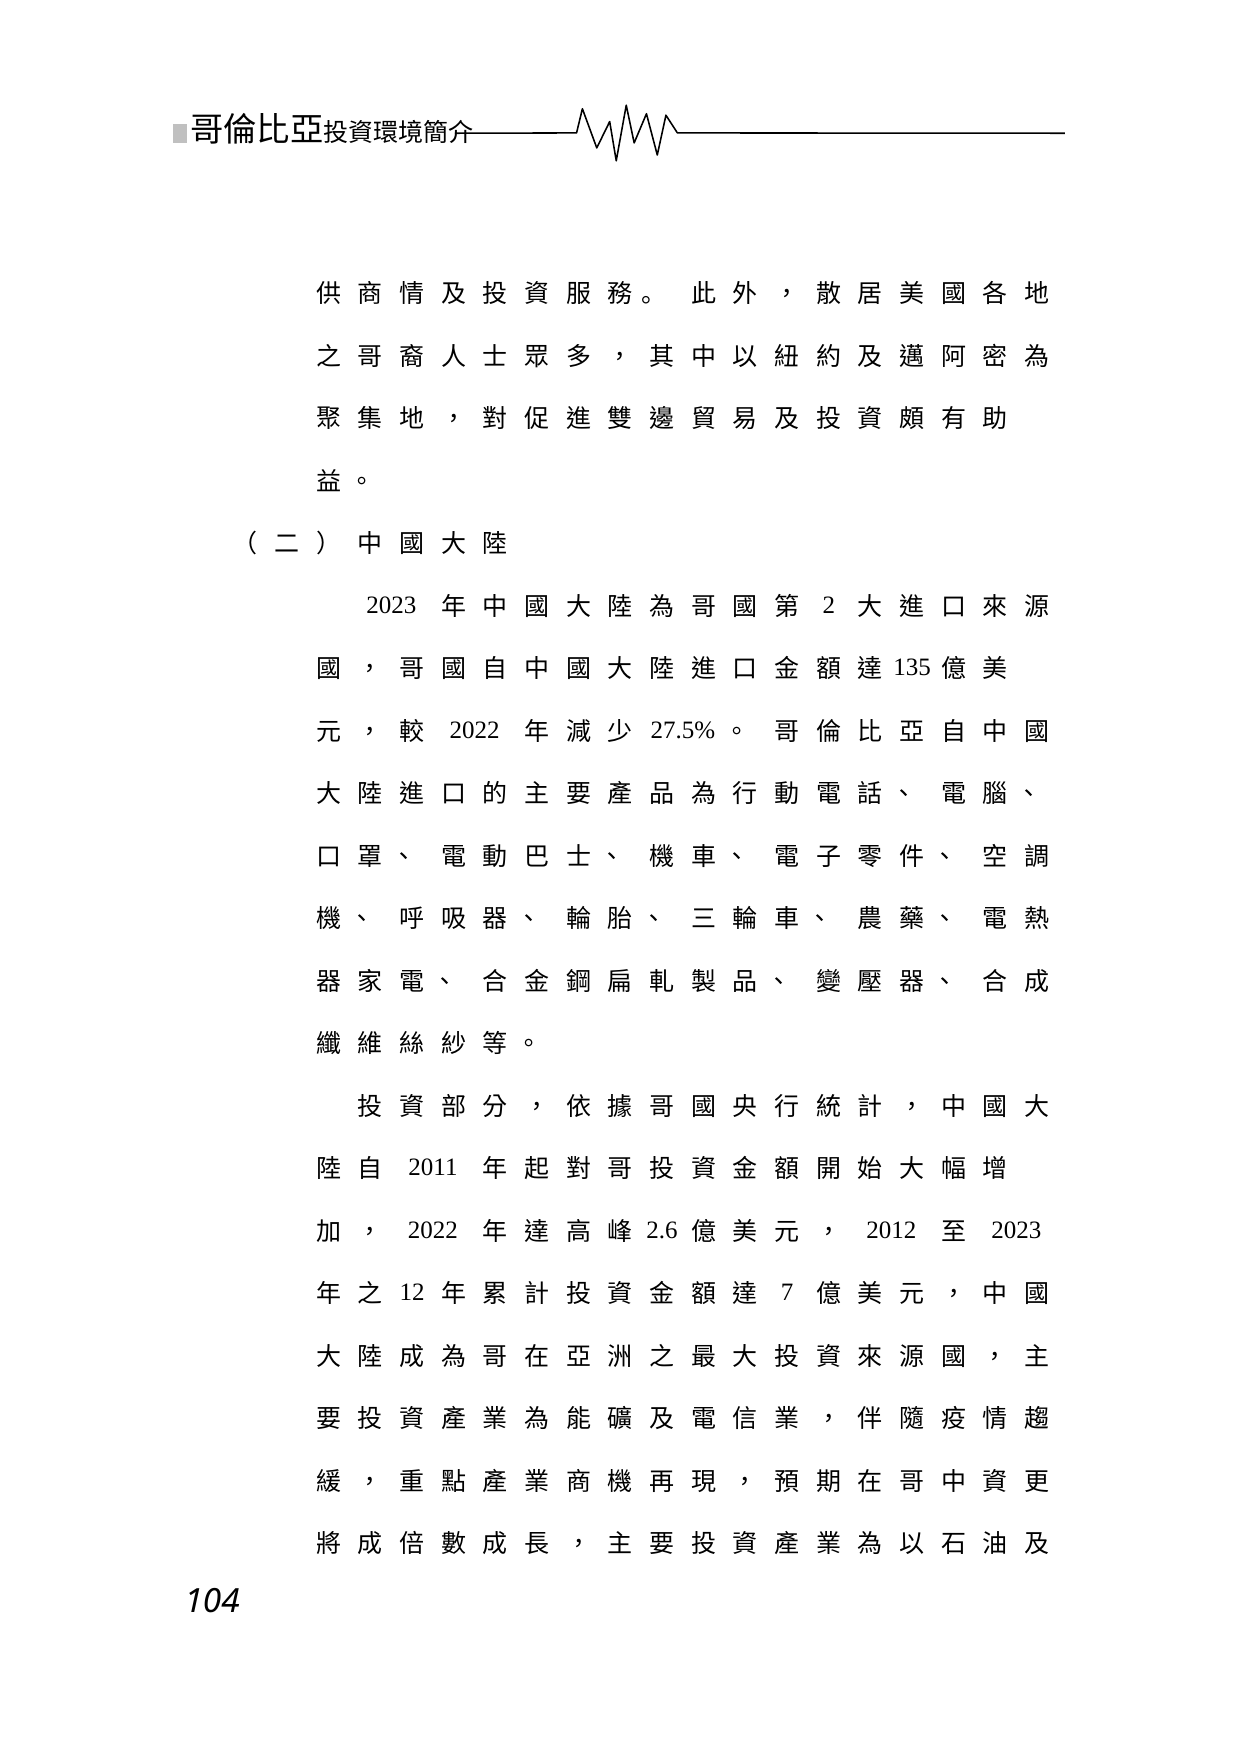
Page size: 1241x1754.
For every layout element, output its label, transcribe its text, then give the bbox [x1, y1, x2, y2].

text 2023年中國大陸為哥國第2大進口來源國，哥國自中國大陸進口金額達135億美元，較2022年減少27.5%。哥倫比亞自中國大陸進口的主要產品為行動電話、電腦、口罩、電動巴士、機車、電子零件、空調機、呼吸器、輪胎、三輪車、農藥、電熱器家電、合金鋼扁軋製品、變壓器、合成纖維絲紗等。 [281, 563, 1058, 1063]
text 供商情及投資服務。此外，散居美國各地之哥裔人士眾多，其中以紐約及邁阿密為聚集地，對促進雙邊貿易及投資頗有助益。 [281, 250, 1058, 500]
text 投資部分，依據哥國央行統計，中國大陸自2011年起對哥投資金額開始大幅增加，2022年達高峰2.6億美元，2012至2023年之12年累計投資金額達7億美元，中國大陸成為哥在亞洲之最大投資來源國，主要投資產業為能礦及電信業，伴隨疫情趨緩，重點產業商機再現，預期在哥中資更將成倍數成長，主要投資產業為以石油及 [281, 1063, 1058, 1563]
text （二）中國大陸 [207, 500, 1058, 563]
